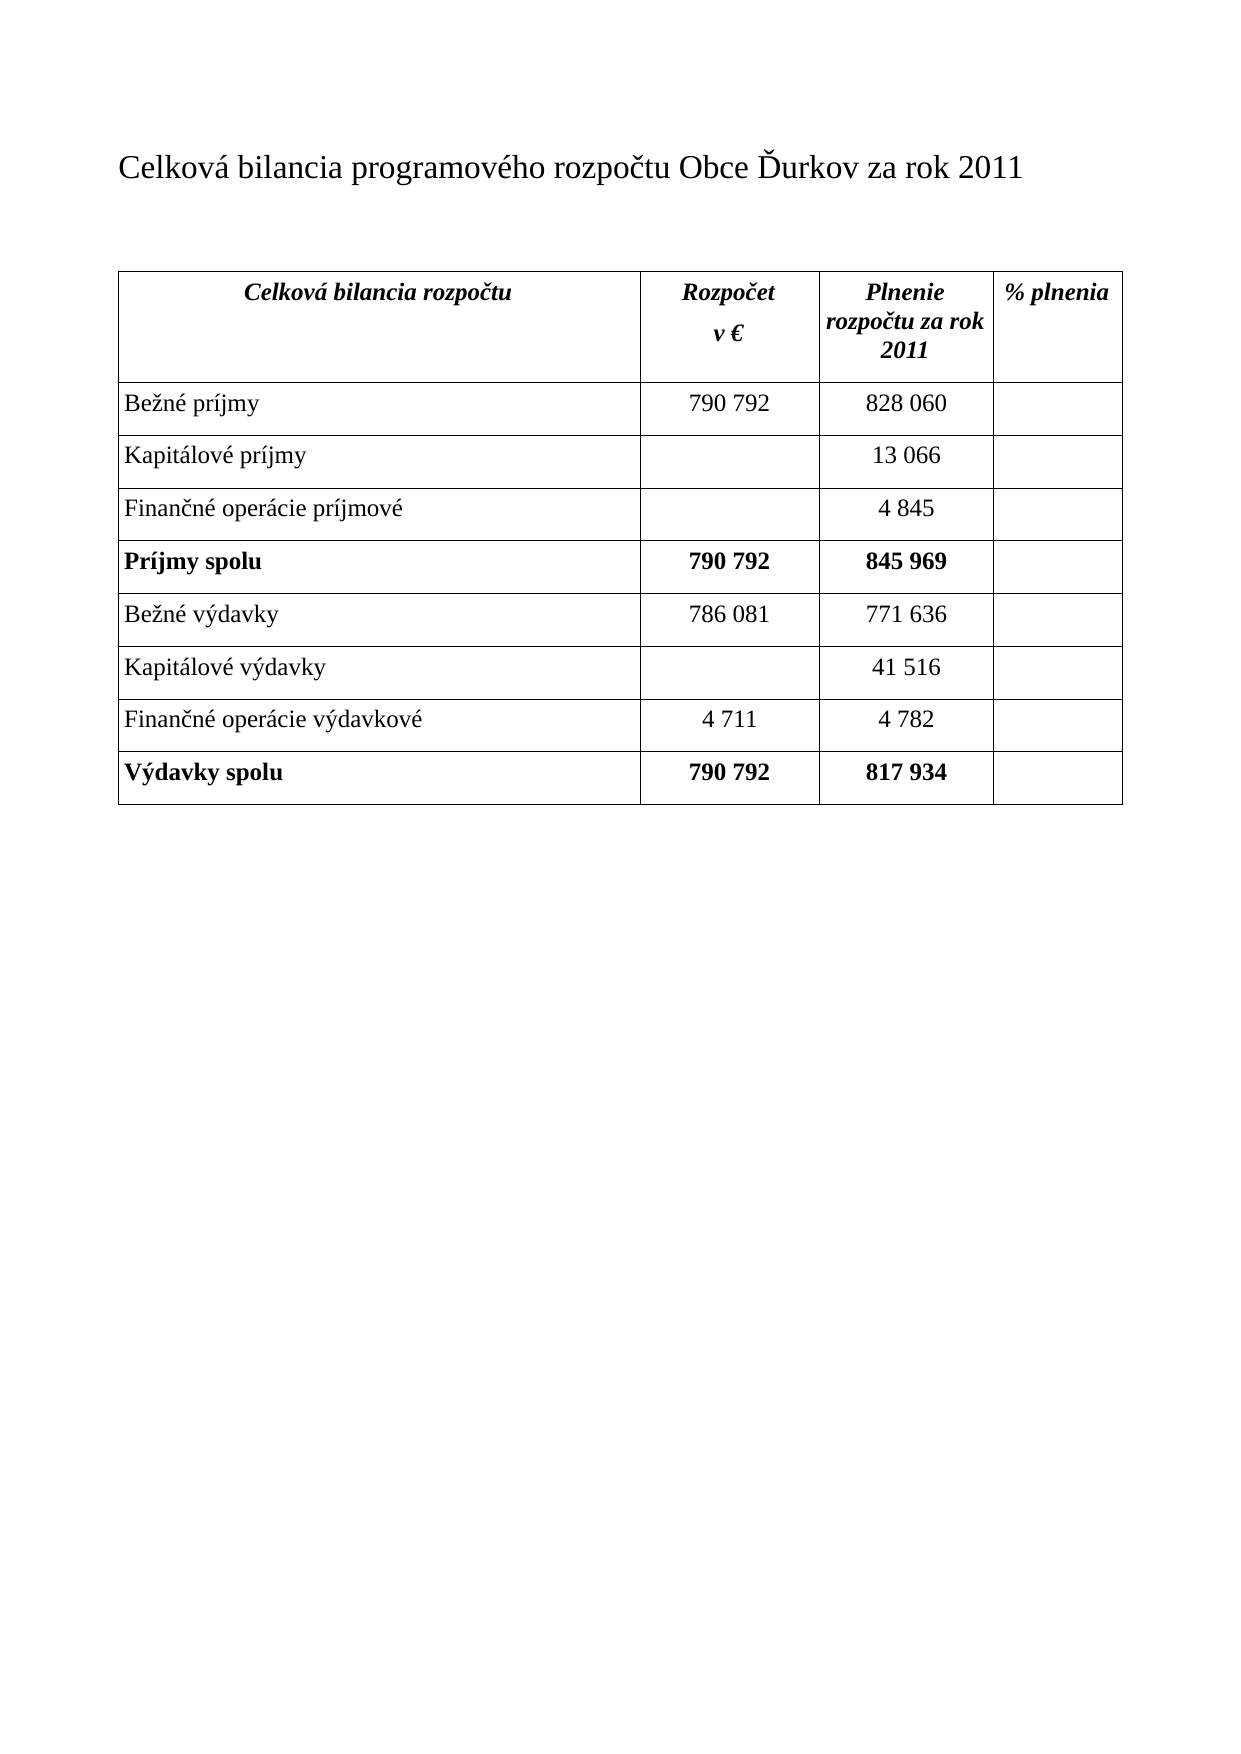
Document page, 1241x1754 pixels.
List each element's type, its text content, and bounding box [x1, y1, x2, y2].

table_cell Výdavky spolu [119, 752, 640, 804]
table_cell Finančné operácie výdavkové [119, 700, 640, 751]
table_cell [641, 489, 819, 540]
table_cell 790 792 [641, 541, 819, 593]
table_header Plnenie rozpočtu za rok 2011 [820, 272, 993, 382]
table_cell [994, 383, 1122, 434]
table_cell [994, 489, 1122, 540]
table_header % plnenia [994, 272, 1122, 382]
table_cell 817 934 [820, 752, 993, 804]
table_cell [641, 436, 819, 487]
table_cell [994, 752, 1122, 804]
table_cell Bežné výdavky [119, 594, 640, 646]
table_cell 828 060 [820, 383, 993, 434]
table_cell 771 636 [820, 594, 993, 646]
table_cell 845 969 [820, 541, 993, 593]
table_cell [994, 647, 1122, 699]
table_cell 790 792 [641, 752, 819, 804]
table_cell 790 792 [641, 383, 819, 434]
table_cell Príjmy spolu [119, 541, 640, 593]
table_cell [641, 647, 819, 699]
table_cell 41 516 [820, 647, 993, 699]
text Celková bilancia programového rozpočtu Obce Ďurkov za rok 2011 [118, 147, 1122, 185]
table_cell [994, 436, 1122, 487]
table_cell Kapitálové príjmy [119, 436, 640, 487]
table_cell 4 845 [820, 489, 993, 540]
table_cell Finančné operácie príjmové [119, 489, 640, 540]
table_cell 4 782 [820, 700, 993, 751]
table_header Rozpočet v € [641, 272, 819, 382]
table_cell Kapitálové výdavky [119, 647, 640, 699]
table_cell 4 711 [641, 700, 819, 751]
table_cell 13 066 [820, 436, 993, 487]
table_cell [994, 541, 1122, 593]
table_cell Bežné príjmy [119, 383, 640, 434]
table_cell 786 081 [641, 594, 819, 646]
table_cell [994, 594, 1122, 646]
table_cell [994, 700, 1122, 751]
table_header Celková bilancia rozpočtu [119, 272, 640, 382]
